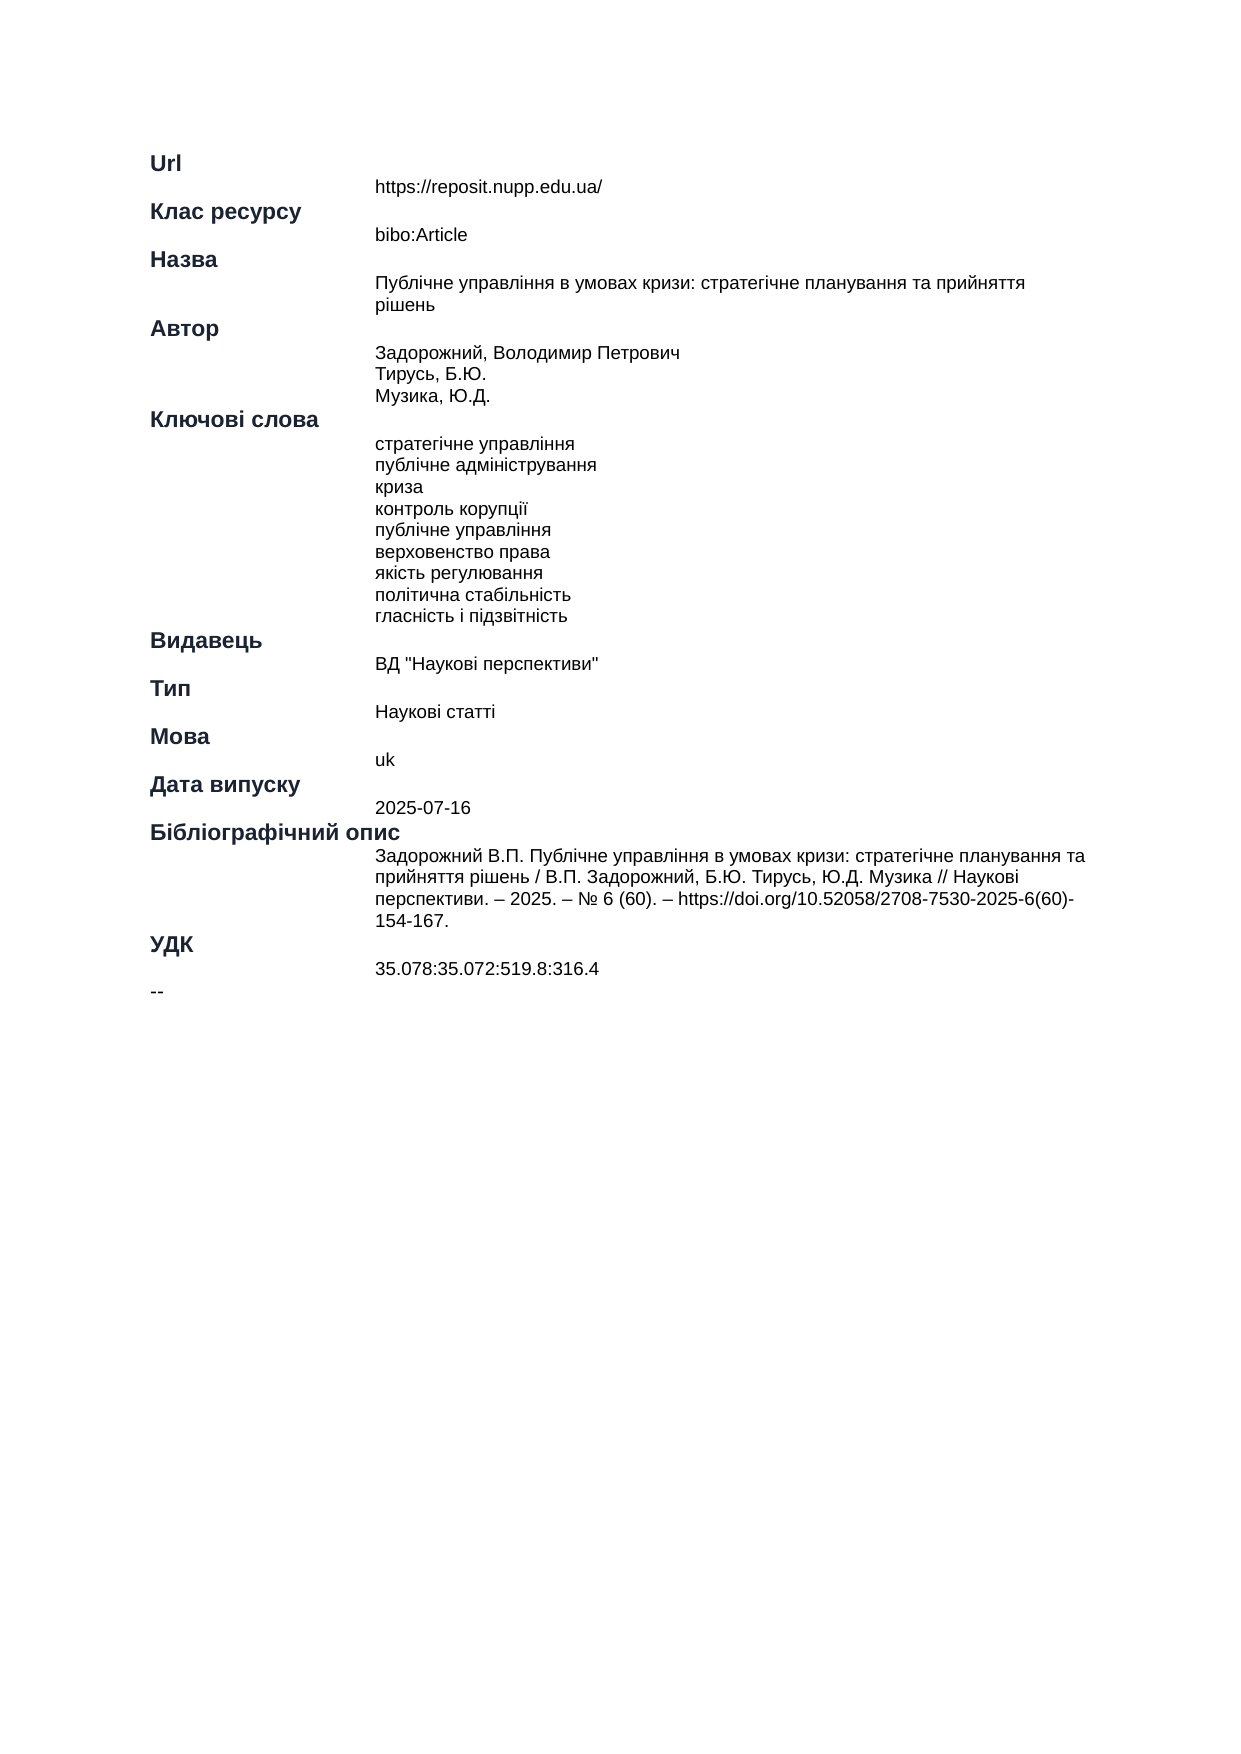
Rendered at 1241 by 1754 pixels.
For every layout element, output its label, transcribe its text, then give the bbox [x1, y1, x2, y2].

text Мова [150, 723, 1090, 749]
text https://reposit.nupp.edu.ua/ [375, 176, 1090, 198]
text Тирусь, Б.Ю. [375, 363, 1090, 385]
text політична стабільність [375, 584, 1090, 605]
text Публічне управління в умовах кризи: стратегічне планування та прийняття рішень [375, 272, 1090, 315]
text Задорожний, Володимир Петрович [375, 342, 1090, 363]
text Дата випуску [150, 771, 1090, 797]
text публічне адміністрування [375, 454, 1090, 476]
text Бібліографічний опис [150, 818, 1090, 845]
text Ключові слова [150, 406, 1090, 433]
text гласність і підзвітність [375, 605, 1090, 627]
text контроль корупції [375, 497, 1090, 519]
text публічне управління [375, 519, 1090, 541]
text стратегічне управління [375, 433, 1090, 454]
text Музика, Ю.Д. [375, 385, 1090, 406]
text bibo:Article [375, 224, 1090, 246]
text якість регулювання [375, 562, 1090, 584]
text верховенство права [375, 541, 1090, 562]
text Назва [150, 246, 1090, 272]
text uk [375, 749, 1090, 771]
text -- [150, 979, 1090, 1003]
text 35.078:35.072:519.8:316.4 [375, 957, 1090, 979]
text УДК [150, 931, 1090, 957]
text криза [375, 476, 1090, 497]
text 2025-07-16 [375, 797, 1090, 818]
text Url [150, 150, 1090, 176]
text Задорожний В.П. Публічне управління в умовах кризи: стратегічне планування та прийняття рішень / В.П. Задорожний, Б.Ю. Тирусь, Ю.Д. Музика // Наукові перспективи. – 2025. – № 6 (60). – https://doi.org/10.52058/2708-7530-2025-6(60)-154-167. [375, 845, 1090, 931]
text Наукові статті [375, 701, 1090, 723]
text Тип [150, 675, 1090, 701]
text Клас ресурсу [150, 198, 1090, 224]
text ВД "Наукові перспективи" [375, 653, 1090, 675]
text Автор [150, 315, 1090, 342]
text Видавець [150, 627, 1090, 653]
